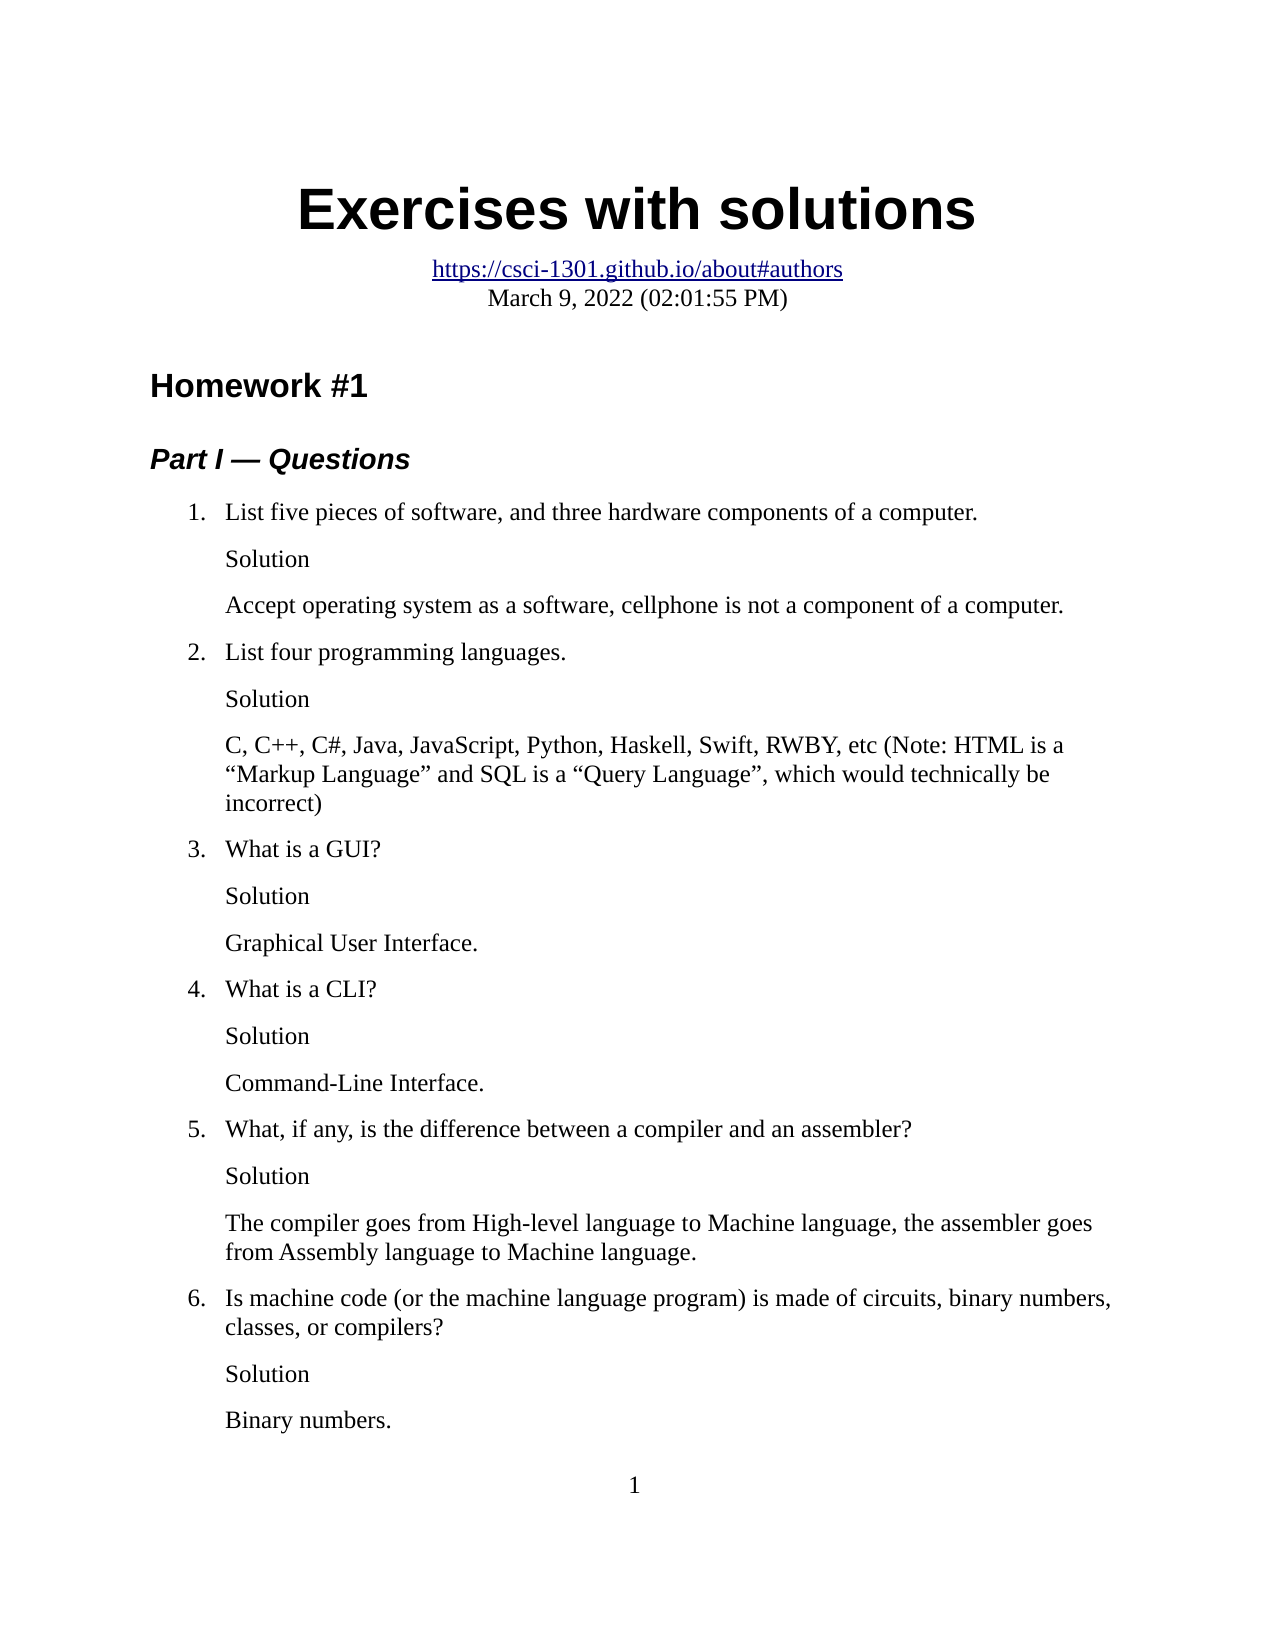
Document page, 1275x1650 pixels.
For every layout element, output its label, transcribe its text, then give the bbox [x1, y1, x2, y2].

title Exercises with solutions [150, 175, 1125, 242]
list Solution [187, 684, 1125, 712]
list Solution [187, 1021, 1125, 1050]
list Binary numbers. [187, 1405, 1125, 1434]
list Command-Line Interface. [187, 1068, 1125, 1097]
list Accept operating system as a software, cellphone is not a component of a computer. [187, 590, 1125, 619]
list Solution [187, 1359, 1125, 1387]
list Is machine code (or the machine language program) is made of circuits, binary numbers, classes, or compilers? [187, 1283, 1125, 1341]
list The compiler goes from High-level language to Machine language, the assembler goes from Assembly language to Machine language. [187, 1208, 1125, 1265]
text March 9, 2022 (02:01:55 PM) [150, 283, 1125, 312]
list What, if any, is the difference between a compiler and an assembler? [187, 1114, 1125, 1143]
list C, C++, C#, Java, JavaScript, Python, Haskell, Swift, RWBY, etc (Note: HTML is a “Markup Language” and SQL is a “Query Language”, which would technically be incorrect) [187, 730, 1125, 817]
subtitle Homework #1 [150, 366, 1125, 404]
list What is a GUI? [187, 834, 1125, 863]
list List four programming languages. [187, 637, 1125, 666]
list Graphical User Interface. [187, 928, 1125, 957]
list Solution [187, 881, 1125, 910]
list What is a CLI? [187, 974, 1125, 1003]
list Solution [187, 1161, 1125, 1190]
list Solution [187, 544, 1125, 572]
subtitle Part I — Questions [150, 442, 1125, 476]
text https://csci-1301.github.io/about#authors [150, 254, 1125, 283]
list List five pieces of software, and three hardware components of a computer. [187, 497, 1125, 526]
